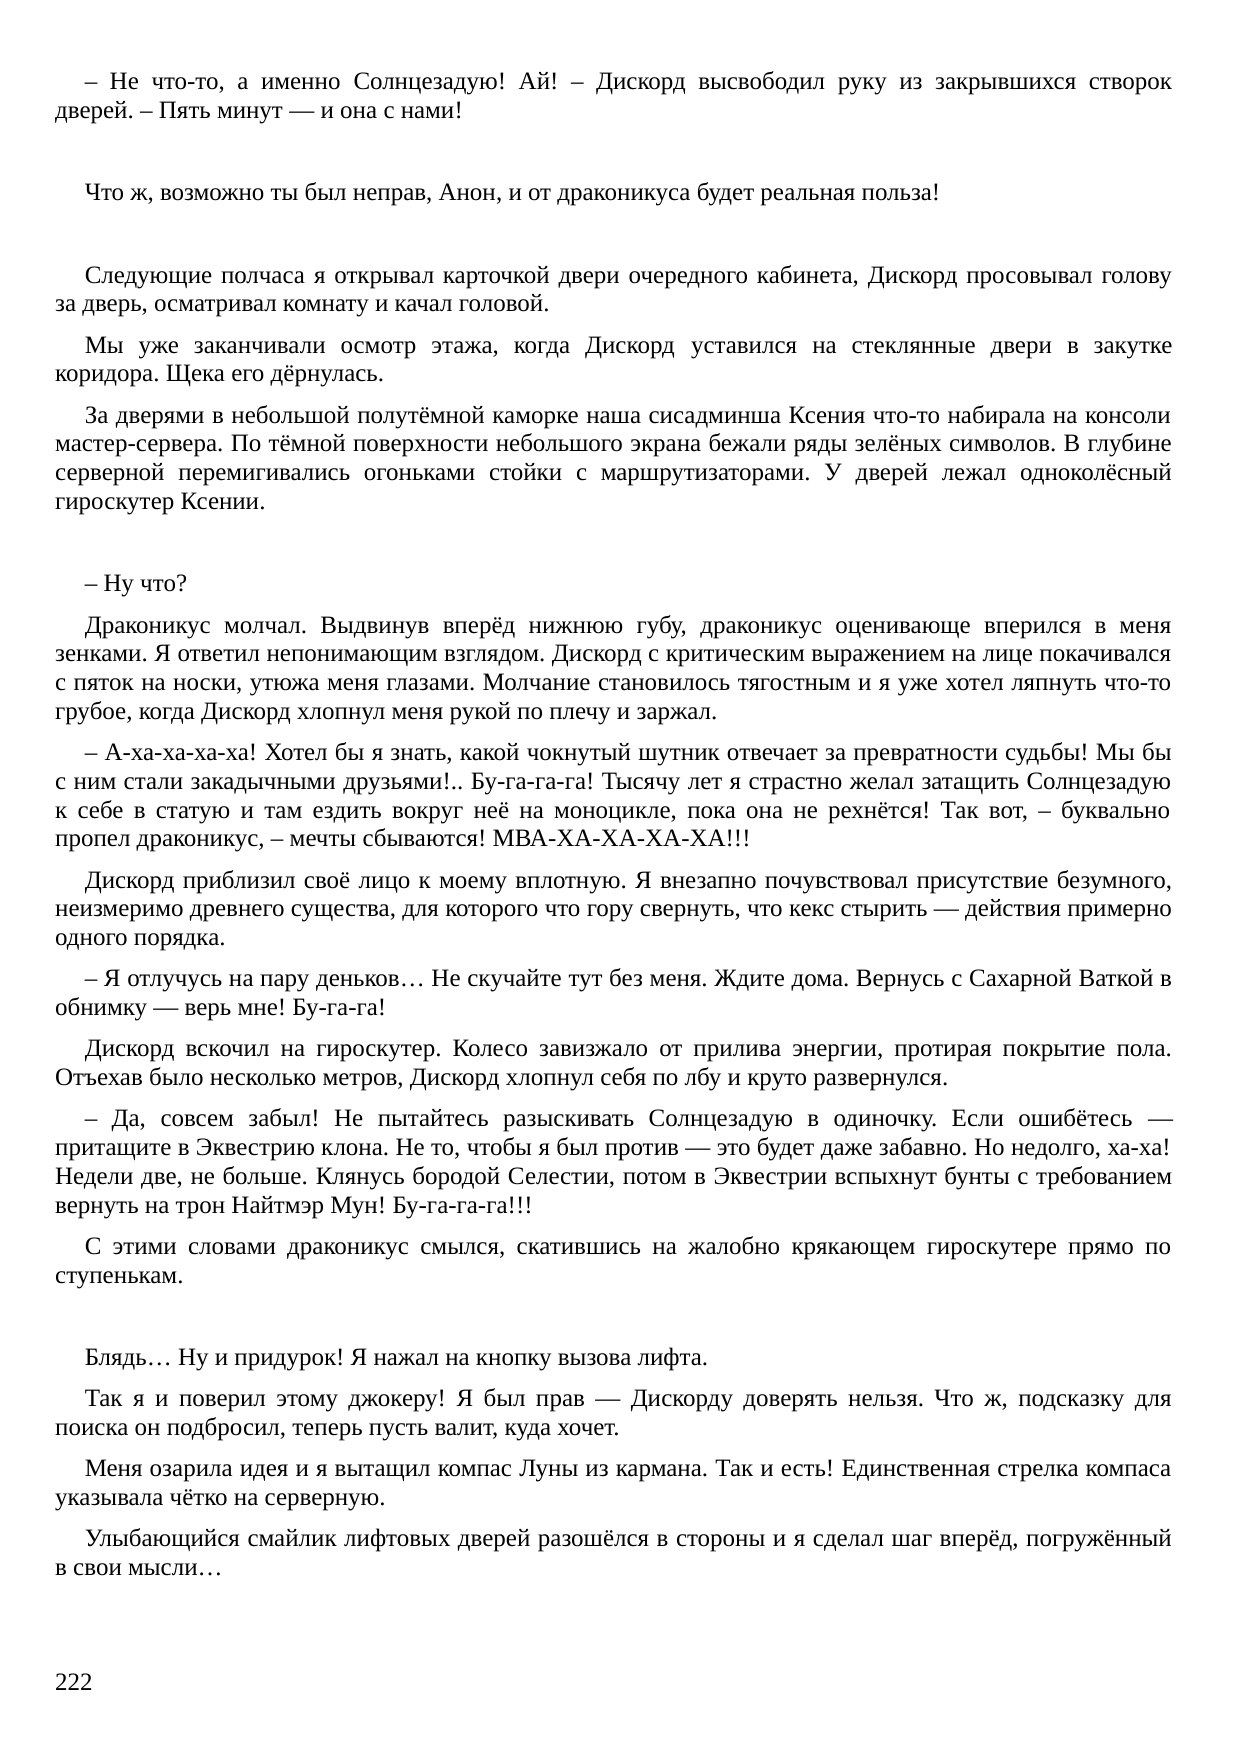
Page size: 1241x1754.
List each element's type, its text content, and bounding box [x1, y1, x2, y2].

text Меня озарила идея и я вытащил компас Луны из кармана. Так и есть! Единственная стрелка компаса указывала чётко на серверную. [55, 1453, 1173, 1511]
text За дверями в небольшой полутёмной каморке наша сисадминша Ксения что-то набирала на консоли мастер-сервера. По тёмной поверхности небольшого экрана бежали ряды зелёных символов. В глубине серверной перемигивались огоньками стойки с маршрутизаторами. У дверей лежал одноколёсный гироскутер Ксении. [55, 400, 1173, 515]
text Дискорд вскочил на гироскутер. Колесо завизжало от прилива энергии, протирая покрытие пола. Отъехав было несколько метров, Дискорд хлопнул себя по лбу и круто развернулся. [55, 1033, 1173, 1091]
text Драконикус молчал. Выдвинув вперёд нижнюю губу, драконикус оценивающе вперился в меня зенками. Я ответил непонимающим взглядом. Дискорд с критическим выражением на лице покачивался с пяток на носки, утюжа меня глазами. Молчание становилось тягостным и я уже хотел ляпнуть что-то грубое, когда Дискорд хлопнул меня рукой по плечу и заржал. [55, 610, 1173, 725]
text – Не что-то, а именно Солнцезадую! Ай! – Дискорд высвободил руку из закрывшихся створок дверей. – Пять минут — и она с нами! [55, 66, 1173, 123]
text – Ну что? [55, 568, 1173, 597]
text Мы уже заканчивали осмотр этажа, когда Дискорд уставился на стеклянные двери в закутке коридора. Щека его дёрнулась. [55, 330, 1173, 387]
text Улыбающийся смайлик лифтовых дверей разошёлся в стороны и я сделал шаг вперёд, погружённый в свои мысли… [55, 1523, 1173, 1581]
text Дискорд приблизил своё лицо к моему вплотную. Я внезапно почувствовал присутствие безумного, неизмеримо древнего существа, для которого что гору свернуть, что кекс стырить — действия примерно одного порядка. [55, 865, 1173, 951]
text Что ж, возможно ты был неправ, Анон, и от драконикуса будет реальная польза! [55, 177, 1173, 206]
text – Я отлучусь на пару деньков… Не скучайте тут без меня. Ждите дома. Вернусь с Сахарной Ваткой в обнимку — верь мне! Бу-га-га! [55, 963, 1173, 1021]
text – А-ха-ха-ха-ха! Хотел бы я знать, какой чокнутый шутник отвечает за превратности судьбы! Мы бы с ним стали закадычными друзьями!.. Бу-га-га-га! Тысячу лет я страстно желал затащить Солнцезадую к себе в статую и там ездить вокруг неё на моноцикле, пока она не рехнётся! Так вот, – буквально пропел драконикус, – мечты сбываются! МВА-ХА-ХА-ХА-ХА!!! [55, 737, 1173, 852]
text Следующие полчаса я открывал карточкой двери очередного кабинета, Дискорд просовывал голову за дверь, осматривал комнату и качал головой. [55, 260, 1173, 317]
text – Да, совсем забыл! Не пытайтесь разыскивать Солнцезадую в одиночку. Если ошибётесь — притащите в Эквестрию клона. Не то, чтобы я был против — это будет даже забавно. Но недолго, ха-ха! Недели две, не больше. Клянусь бородой Селестии, потом в Эквестрии вспыхнут бунты с требованием вернуть на трон Найтмэр Мун! Бу-га-га-га!!! [55, 1103, 1173, 1218]
text Блядь… Ну и придурок! Я нажал на кнопку вызова лифта. [55, 1342, 1173, 1371]
text Так я и поверил этому джокеру! Я был прав — Дискорду доверять нельзя. Что ж, подсказку для поиска он подбросил, теперь пусть валит, куда хочет. [55, 1383, 1173, 1441]
text С этими словами драконикус смылся, скатившись на жалобно крякающем гироскутере прямо по ступенькам. [55, 1231, 1173, 1288]
